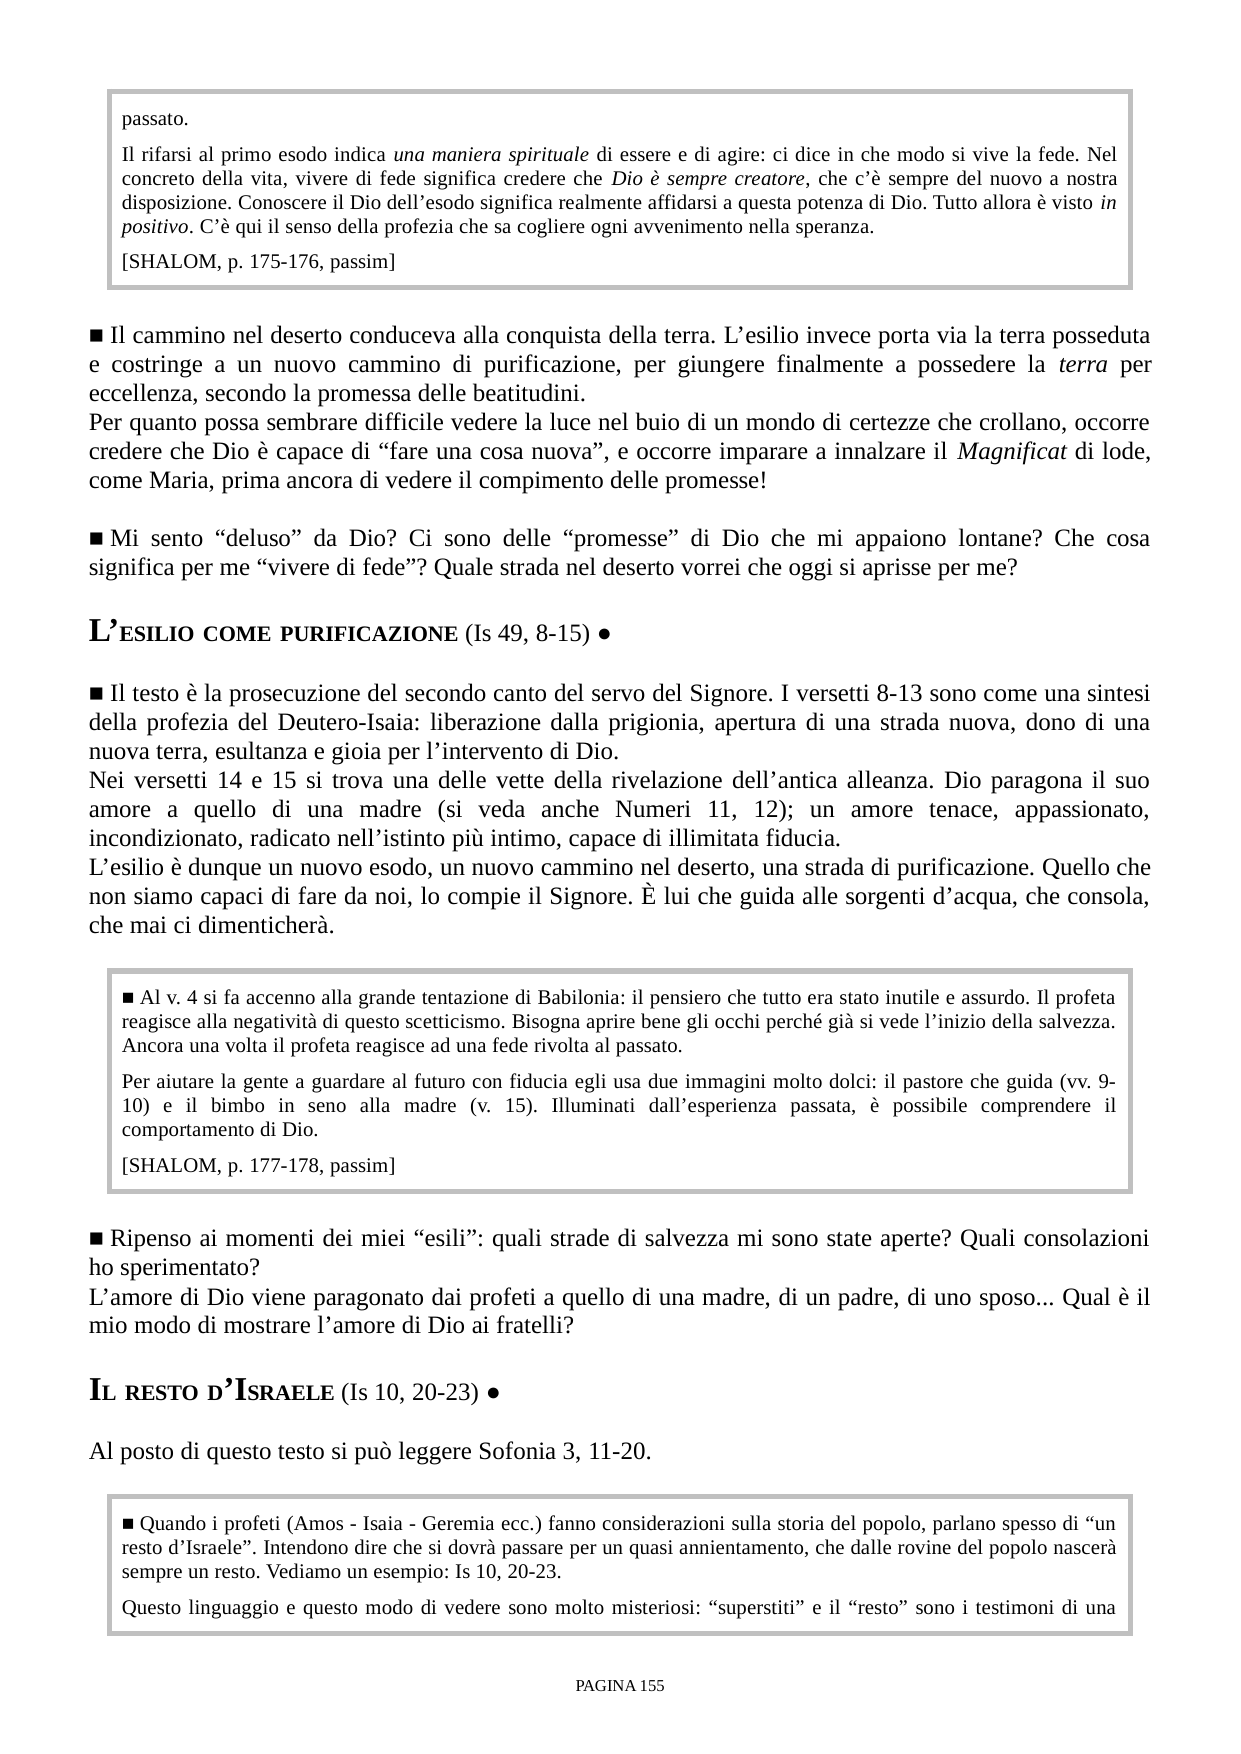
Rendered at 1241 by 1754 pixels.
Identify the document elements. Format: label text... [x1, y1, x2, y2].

text ■ Mi sento “deluso” da Dio? Ci sono delle “promesse” di Dio che mi appaiono lontane? Che cosa significa per me “vivere di fede”? Quale strada nel deserto vorrei che oggi si aprisse per me? [88, 523, 1152, 581]
text L’esilio è dunque un nuovo esodo, un nuovo cammino nel deserto, una strada di purificazione. Quello che non siamo capaci di fare da noi, lo compie il Signore. È lui che guida alle sorgenti d’acqua, che consola, che mai ci dimenticherà. [88, 852, 1152, 939]
text L’esilio come purificazione (Is 49, 8-15) ● [88, 610, 1152, 648]
text Il resto d’Israele (Is 10, 20-23) ● [88, 1368, 1152, 1407]
text Nei versetti 14 e 15 si trova una delle vette della rivelazione dell’antica alleanza. Dio paragona il suo amore a quello di una madre (si veda anche Numeri 11, 12); un amore tenace, appassionato, incondizionato, radicato nell’istinto più intimo, capace di illimitata fiducia. [88, 765, 1152, 852]
text L’amore di Dio viene paragonato dai profeti a quello di una madre, di un padre, di uno sposo... Qual è il mio modo di mostrare l’amore di Dio ai fratelli? [88, 1281, 1152, 1339]
text ■ Ripenso ai momenti dei miei “esili”: quali strade di salvezza mi sono state aperte? Quali consolazioni ho sperimentato? [88, 1223, 1152, 1281]
text Al posto di questo testo si può leggere Sofonia 3, 11-20. [88, 1436, 1152, 1465]
table_header passato. Il rifarsi al primo esodo indica una maniera spirituale di essere e di agire: ci dice in che modo si vive la fede. Nel concreto della vita, vivere di fede significa credere che Dio è sempre creatore, che c’è sempre del nuovo a nostra disposizione. Conoscere il Dio dell’esodo significa realmente affidarsi a questa potenza di Dio. Tutto allora è visto in positivo. C’è qui il senso della profezia che sa cogliere ogni avvenimento nella speranza. [SHALOM, p. 175-176, passim] [112, 94, 1128, 285]
text ■ Il cammino nel deserto conduceva alla conquista della terra. L’esilio invece porta via la terra posseduta e costringe a un nuovo cammino di purificazione, per giungere finalmente a possedere la terra per eccellenza, secondo la promessa delle beatitudini. [88, 319, 1152, 407]
table_header ■ Quando i profeti (Amos - Isaia - Geremia ecc.) fanno considerazioni sulla storia del popolo, parlano spesso di “un resto d’Israele”. Intendono dire che si dovrà passare per un quasi annientamento, che dalle rovine del popolo nascerà sempre un resto. Vediamo un esempio: Is 10, 20-23. Questo linguaggio e questo modo di vedere sono molto misteriosi: “superstiti” e il “resto” sono i testimoni di una [112, 1499, 1128, 1631]
text ■ Il testo è la prosecuzione del secondo canto del servo del Signore. I versetti 8-13 sono come una sintesi della profezia del Deutero-Isaia: liberazione dalla prigionia, apertura di una strada nuova, dono di una nuova terra, esultanza e gioia per l’intervento di Dio. [88, 678, 1152, 765]
table_header ■ Al v. 4 si fa accenno alla grande tentazione di Babilonia: il pensiero che tutto era stato inutile e assurdo. Il profeta reagisce alla negatività di questo scetticismo. Bisogna aprire bene gli occhi perché già si vede l’inizio della salvezza. Ancora una volta il profeta reagisce ad una fede rivolta al passato. Per aiutare la gente a guardare al futuro con fiducia egli usa due immagini molto dolci: il pastore che guida (vv. 9-10) e il bimbo in seno alla madre (v. 15). Illuminati dall’esperienza passata, è possibile comprendere il comportamento di Dio. [SHALOM, p. 177-178, passim] [112, 974, 1128, 1189]
text Per quanto possa sembrare difficile vedere la luce nel buio di un mondo di certezze che crollano, occorre credere che Dio è capace di “fare una cosa nuova”, e occorre imparare a innalzare il Magnificat di lode, come Maria, prima ancora di vedere il compimento delle promesse! [88, 407, 1152, 494]
